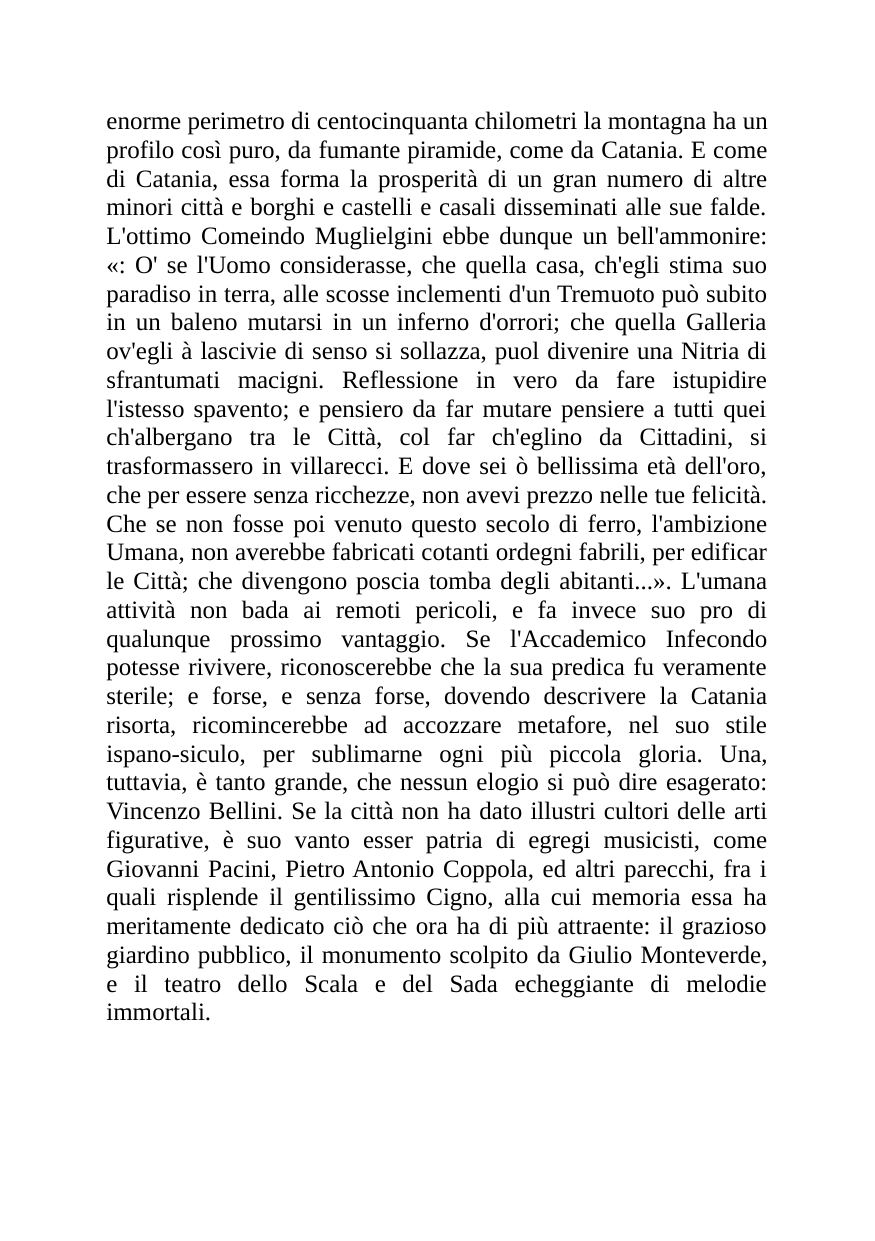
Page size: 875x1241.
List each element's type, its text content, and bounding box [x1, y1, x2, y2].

text enorme perimetro di centocinquanta chilometri la montagna ha un profilo così puro, da fumante piramide, come da Catania. E come di Catania, essa forma la prosperità di un gran numero di altre minori città e borghi e castelli e casali disseminati alle sue falde. L'ottimo Comeindo Muglielgini ebbe dunque un bell'ammonire: «: O' se l'Uomo considerasse, che quella casa, ch'egli stima suo paradiso in terra, alle scosse inclementi d'un Tremuoto può subito in un baleno mutarsi in un inferno d'orrori; che quella Galleria ov'egli à lascivie di senso si sollazza, puol divenire una Nitria di sfrantumati macigni. Reflessione in vero da fare istupidire l'istesso spavento; e pensiero da far mutare pensiere a tutti quei ch'albergano tra le Città, col far ch'eglino da Cittadini, si trasformassero in villarecci. E dove sei ò bellissima età dell'oro, che per essere senza ricchezze, non avevi prezzo nelle tue felicità. Che se non fosse poi venuto questo secolo di ferro, l'ambizione Umana, non averebbe fabricati cotanti ordegni fabrili, per edificar le Città; che divengono poscia tomba degli abitanti...». L'umana attività non bada ai remoti pericoli, e fa invece suo pro di qualunque prossimo vantaggio. Se l'Accademico Infecondo potesse rivivere, riconoscerebbe che la sua predica fu veramente sterile; e forse, e senza forse, dovendo descrivere la Catania risorta, ricomincerebbe ad accozzare metafore, nel suo stile ispano-siculo, per sublimarne ogni più piccola gloria. Una, tuttavia, è tanto grande, che nessun elogio si può dire esagerato: Vincenzo Bellini. Se la città non ha dato illustri cultori delle arti figurative, è suo vanto esser patria di egregi musicisti, come Giovanni Pacini, Pietro Antonio Coppola, ed altri parecchi, fra i quali risplende il gentilissimo Cigno, alla cui memoria essa ha meritamente dedicato ciò che ora ha di più attraente: il grazioso giardino pubblico, il monumento scolpito da Giulio Monteverde, e il teatro dello Scala e del Sada echeggiante di melodie immortali. [106, 106, 768, 1026]
